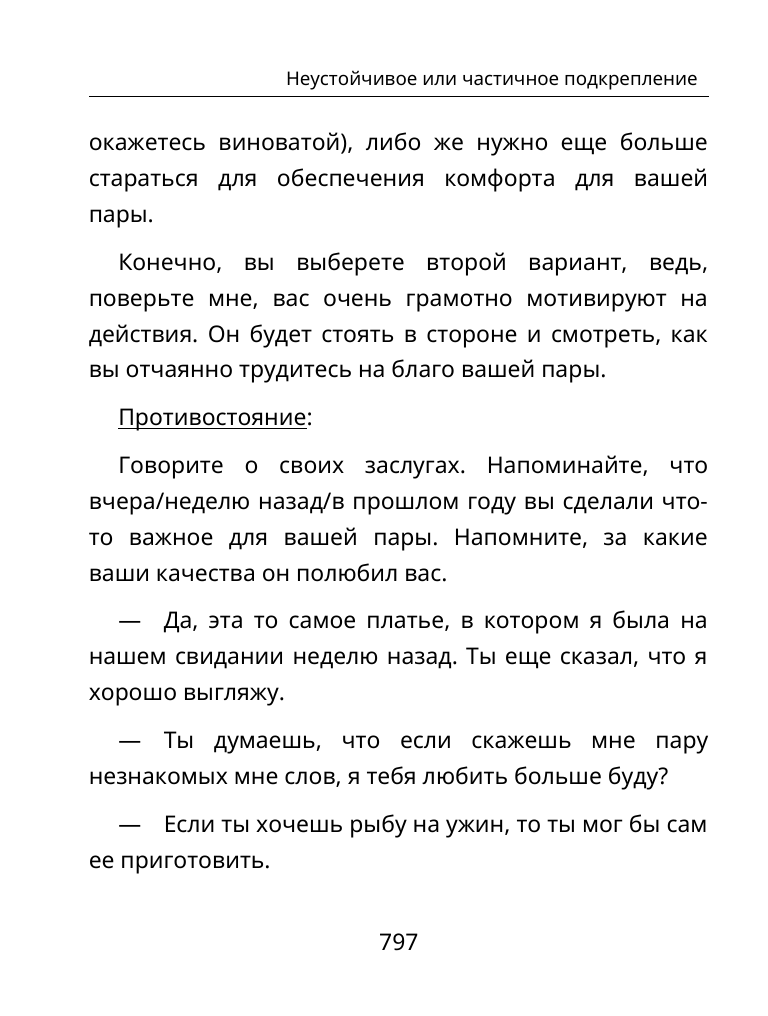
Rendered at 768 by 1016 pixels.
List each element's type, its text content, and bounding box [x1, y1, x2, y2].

list Ты думаешь, что если скажешь мне пару незнакомых мне слов, я тебя любить больше буду? [88, 724, 709, 791]
list Если ты хочешь рыбу на ужин, то ты мог бы сам ее приготовить. [88, 808, 709, 875]
text Говорите о своих заслугах. Напоминайте, что вчера/неделю назад/в прошлом году вы сделали что-то важное для вашей пары. Напомните, за какие ваши качества он полюбил вас. [88, 449, 709, 588]
text окажетесь виноватой), либо же нужно еще больше стараться для обеспечения комфорта для вашей пары. [88, 126, 709, 229]
text Противостояние: [88, 401, 709, 432]
list Да, эта то самое платье, в котором я была на нашем свидании неделю назад. Ты еще сказал, что я хорошо выгляжу. [88, 604, 709, 707]
text Конечно, вы выберете второй вариант, ведь, поверьте мне, вас очень грамотно мотивируют на действия. Он будет стоять в стороне и смотреть, как вы отчаянно трудитесь на благо вашей пары. [88, 246, 709, 385]
